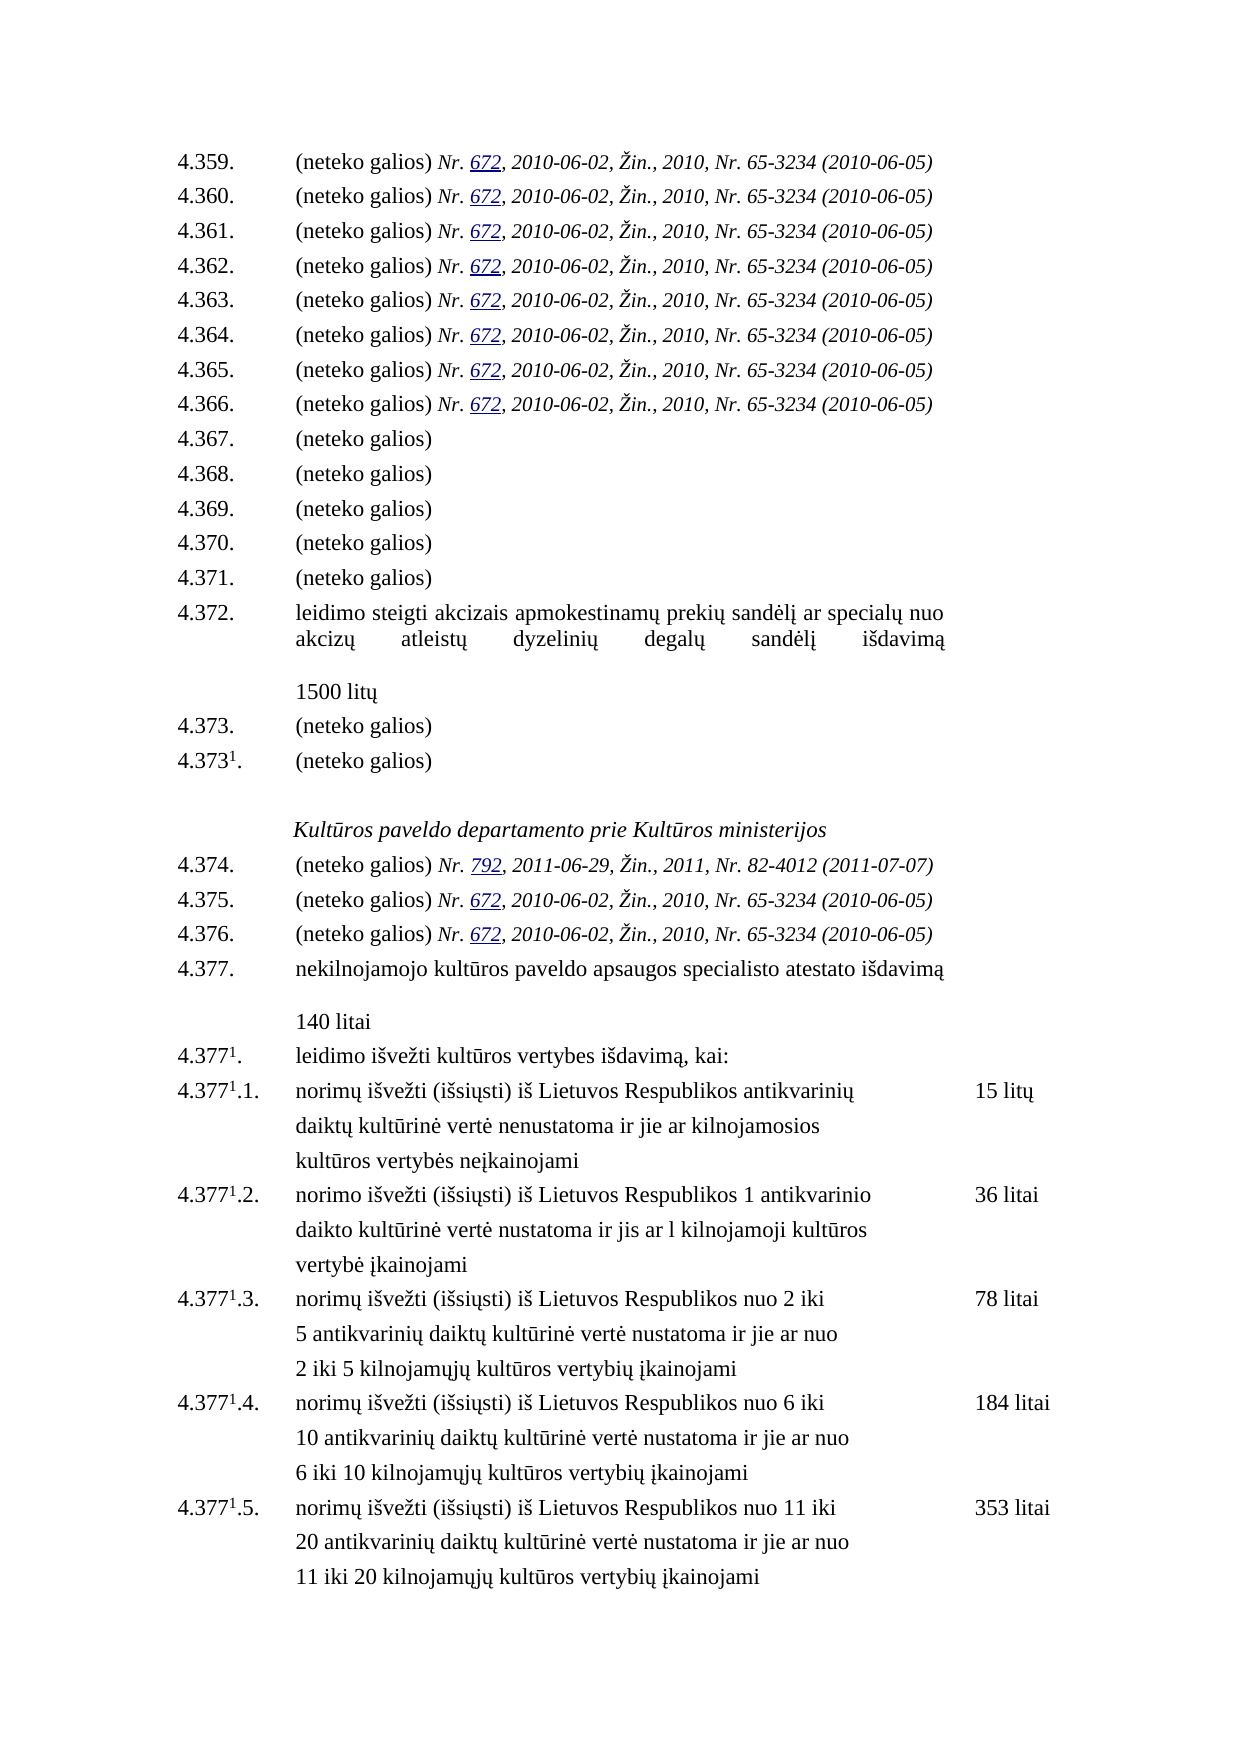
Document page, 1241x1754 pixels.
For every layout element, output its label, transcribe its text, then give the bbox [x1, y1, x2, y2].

text 4.3771. leidimo išvežti kultūros vertybes išdavimą, kai: [177, 1043, 1122, 1069]
text 11 iki 20 kilnojamųjų kultūros vertybių įkainojami [177, 1563, 1122, 1589]
text kultūros vertybės neįkainojami [177, 1147, 1122, 1173]
text 2 iki 5 kilnojamųjų kultūros vertybių įkainojami [177, 1355, 1122, 1381]
text 4.374. (neteko galios) Nr. 792, 2011-06-29, Žin., 2011, Nr. 82-4012 (2011-07-07) [177, 851, 945, 877]
text 4.377. nekilnojamojo kultūros paveldo apsaugos specialisto atestato išdavimą 140 litai [177, 955, 945, 1034]
text 4.369. (neteko galios) [177, 494, 945, 521]
text 4.361. (neteko galios) Nr. 672, 2010-06-02, Žin., 2010, Nr. 65-3234 (2010-06-05) [177, 217, 945, 243]
text 4.372. leidimo steigti akcizais apmokestinamų prekių sandėlį ar specialų nuo akcizų atleistų dyzelinių degalų sandėlį išdavimą 1500 litų [177, 599, 945, 704]
text 4.368. (neteko galios) [177, 460, 945, 486]
text 4.365. (neteko galios) Nr. 672, 2010-06-02, Žin., 2010, Nr. 65-3234 (2010-06-05) [177, 356, 945, 382]
text 4.362. (neteko galios) Nr. 672, 2010-06-02, Žin., 2010, Nr. 65-3234 (2010-06-05) [177, 252, 945, 278]
text 4.360. (neteko galios) Nr. 672, 2010-06-02, Žin., 2010, Nr. 65-3234 (2010-06-05) [177, 182, 945, 209]
text 4.376. (neteko galios) Nr. 672, 2010-06-02, Žin., 2010, Nr. 65-3234 (2010-06-05) [177, 921, 1122, 947]
text 4.359. (neteko galios) Nr. 672, 2010-06-02, Žin., 2010, Nr. 65-3234 (2010-06-05) [177, 148, 945, 174]
text 4.3771.1. norimų išvežti (išsiųsti) iš Lietuvos Respublikos antikvarinių 15 litų [177, 1077, 1122, 1104]
text 4.367. (neteko galios) [177, 425, 945, 452]
text 4.370. (neteko galios) [177, 529, 945, 556]
text 4.363. (neteko galios) Nr. 672, 2010-06-02, Žin., 2010, Nr. 65-3234 (2010-06-05) [177, 286, 945, 313]
text 4.3731. (neteko galios) [177, 747, 1122, 773]
text 20 antikvarinių daiktų kultūrinė vertė nustatoma ir jie ar nuo [177, 1528, 1122, 1554]
text 4.373. (neteko galios) [177, 712, 945, 739]
text 4.364. (neteko galios) Nr. 672, 2010-06-02, Žin., 2010, Nr. 65-3234 (2010-06-05) [177, 321, 945, 347]
text 4.3771.3. norimų išvežti (išsiųsti) iš Lietuvos Respublikos nuo 2 iki 78 litai [177, 1285, 1122, 1312]
text 10 antikvarinių daiktų kultūrinė vertė nustatoma ir jie ar nuo [177, 1424, 1122, 1451]
text 4.3771.5. norimų išvežti (išsiųsti) iš Lietuvos Respublikos nuo 11 iki 353 litai [177, 1493, 1122, 1520]
text 4.375. (neteko galios) Nr. 672, 2010-06-02, Žin., 2010, Nr. 65-3234 (2010-06-05) [177, 886, 1122, 912]
text 4.3771.4. norimų išvežti (išsiųsti) iš Lietuvos Respublikos nuo 6 iki 184 litai [177, 1389, 1122, 1416]
text 5 antikvarinių daiktų kultūrinė vertė nustatoma ir jie ar nuo [177, 1320, 1122, 1346]
text vertybė įkainojami [177, 1251, 1122, 1277]
text daiktų kultūrinė vertė nenustatoma ir jie ar kilnojamosios [177, 1112, 1122, 1138]
text daikto kultūrinė vertė nustatoma ir jis ar l kilnojamoji kultūros [177, 1216, 1122, 1242]
text 4.366. (neteko galios) Nr. 672, 2010-06-02, Žin., 2010, Nr. 65-3234 (2010-06-05) [177, 391, 945, 417]
text 6 iki 10 kilnojamųjų kultūros vertybių įkainojami [177, 1459, 1122, 1485]
text 4.3771.2. norimo išvežti (išsiųsti) iš Lietuvos Respublikos 1 antikvarinio 36 litai [177, 1181, 1122, 1208]
text Kultūros paveldo departamento prie Kultūros ministerijos [177, 816, 945, 843]
text 4.371. (neteko galios) [177, 564, 945, 590]
